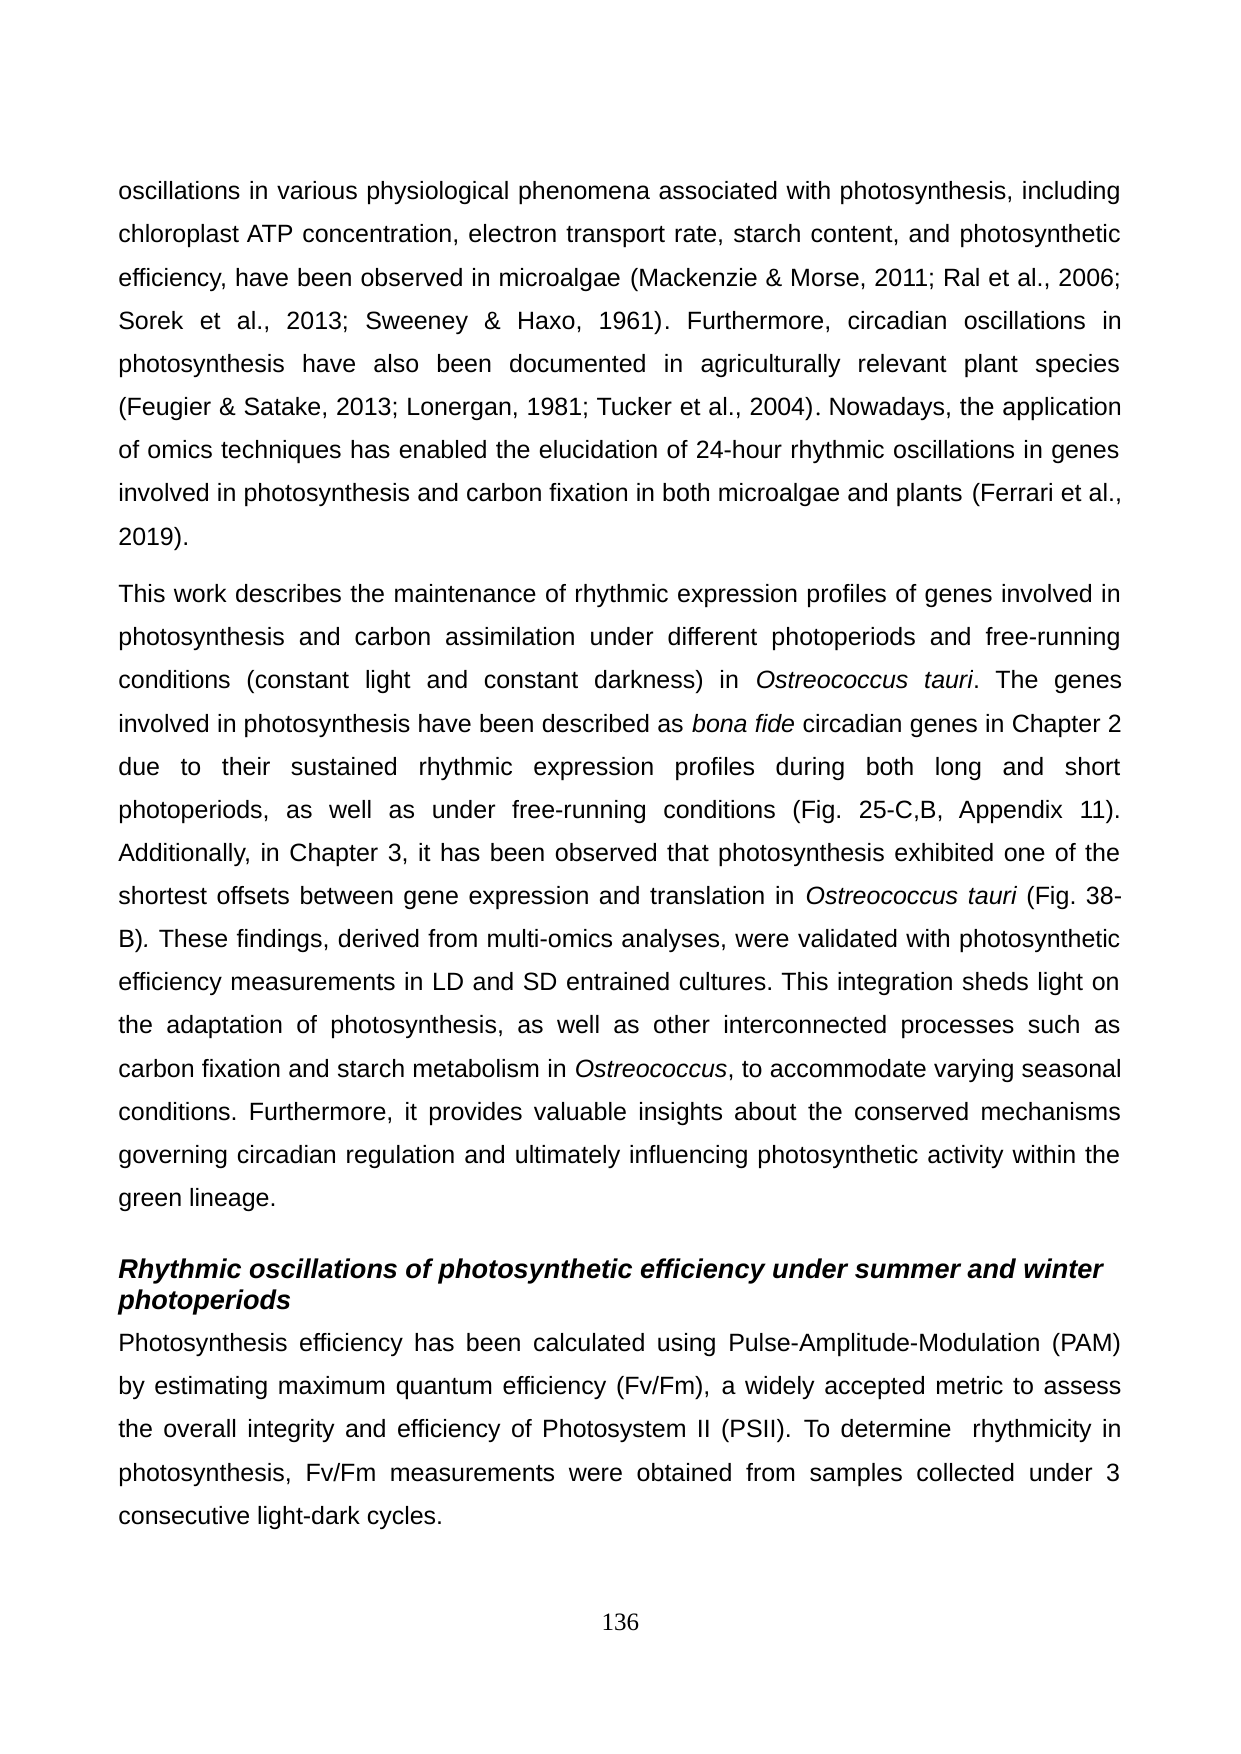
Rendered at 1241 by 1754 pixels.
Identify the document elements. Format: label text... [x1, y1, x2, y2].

subtitle Rhythmic oscillations of photosynthetic efficiency under summer and winter photoperiods [118, 1253, 1122, 1316]
text This work describes the maintenance of rhythmic expression profiles of genes involved in photosynthesis and carbon assimilation under different photoperiods and free-running conditions (constant light and constant darkness) in Ostreococcus tauri. The genes involved in photosynthesis have been described as bona fide circadian genes in Chapter 2 due to their sustained rhythmic expression profiles during both long and short photoperiods, as well as under free-running conditions (Fig. 25-C,B, Appendix 11). Additionally, in Chapter 3, it has been observed that photosynthesis exhibited one of the shortest offsets between gene expression and translation in Ostreococcus tauri (Fig. 38-B). These findings, derived from multi-omics analyses, were validated with photosynthetic efficiency measurements in LD and SD entrained cultures. This integration sheds light on the adaptation of photosynthesis, as well as other interconnected processes such as carbon fixation and starch metabolism in Ostreococcus, to accommodate varying seasonal conditions. Furthermore, it provides valuable insights about the conserved mechanisms governing circadian regulation and ultimately influencing photosynthetic activity within the green lineage. [118, 579, 1122, 1212]
text Photosynthesis efficiency has been calculated using Pulse-Amplitude-Modulation (PAM) by estimating maximum quantum efficiency (Fv/Fm), a widely accepted metric to assess the overall integrity and efficiency of Photosystem II (PSII). To determine rhythmicity in photosynthesis, Fv/Fm measurements were obtained from samples collected under 3 consecutive light-dark cycles. [118, 1328, 1122, 1529]
text oscillations in various physiological phenomena associated with photosynthesis, including chloroplast ATP concentration, electron transport rate, starch content, and photosynthetic efficiency, have been observed in microalgae (Mackenzie & Morse, 2011; Ral et al., 2006; Sorek et al., 2013; Sweeney & Haxo, 1961)⁠. Furthermore, circadian oscillations in photosynthesis have also been documented in agriculturally relevant plant species (Feugier & Satake, 2013; Lonergan, 1981; Tucker et al., 2004)⁠. Nowadays, the application of omics techniques has enabled the elucidation of 24-hour rhythmic oscillations in genes involved in photosynthesis and carbon fixation in both microalgae and plants (Ferrari et al., 2019)⁠. [118, 176, 1122, 550]
